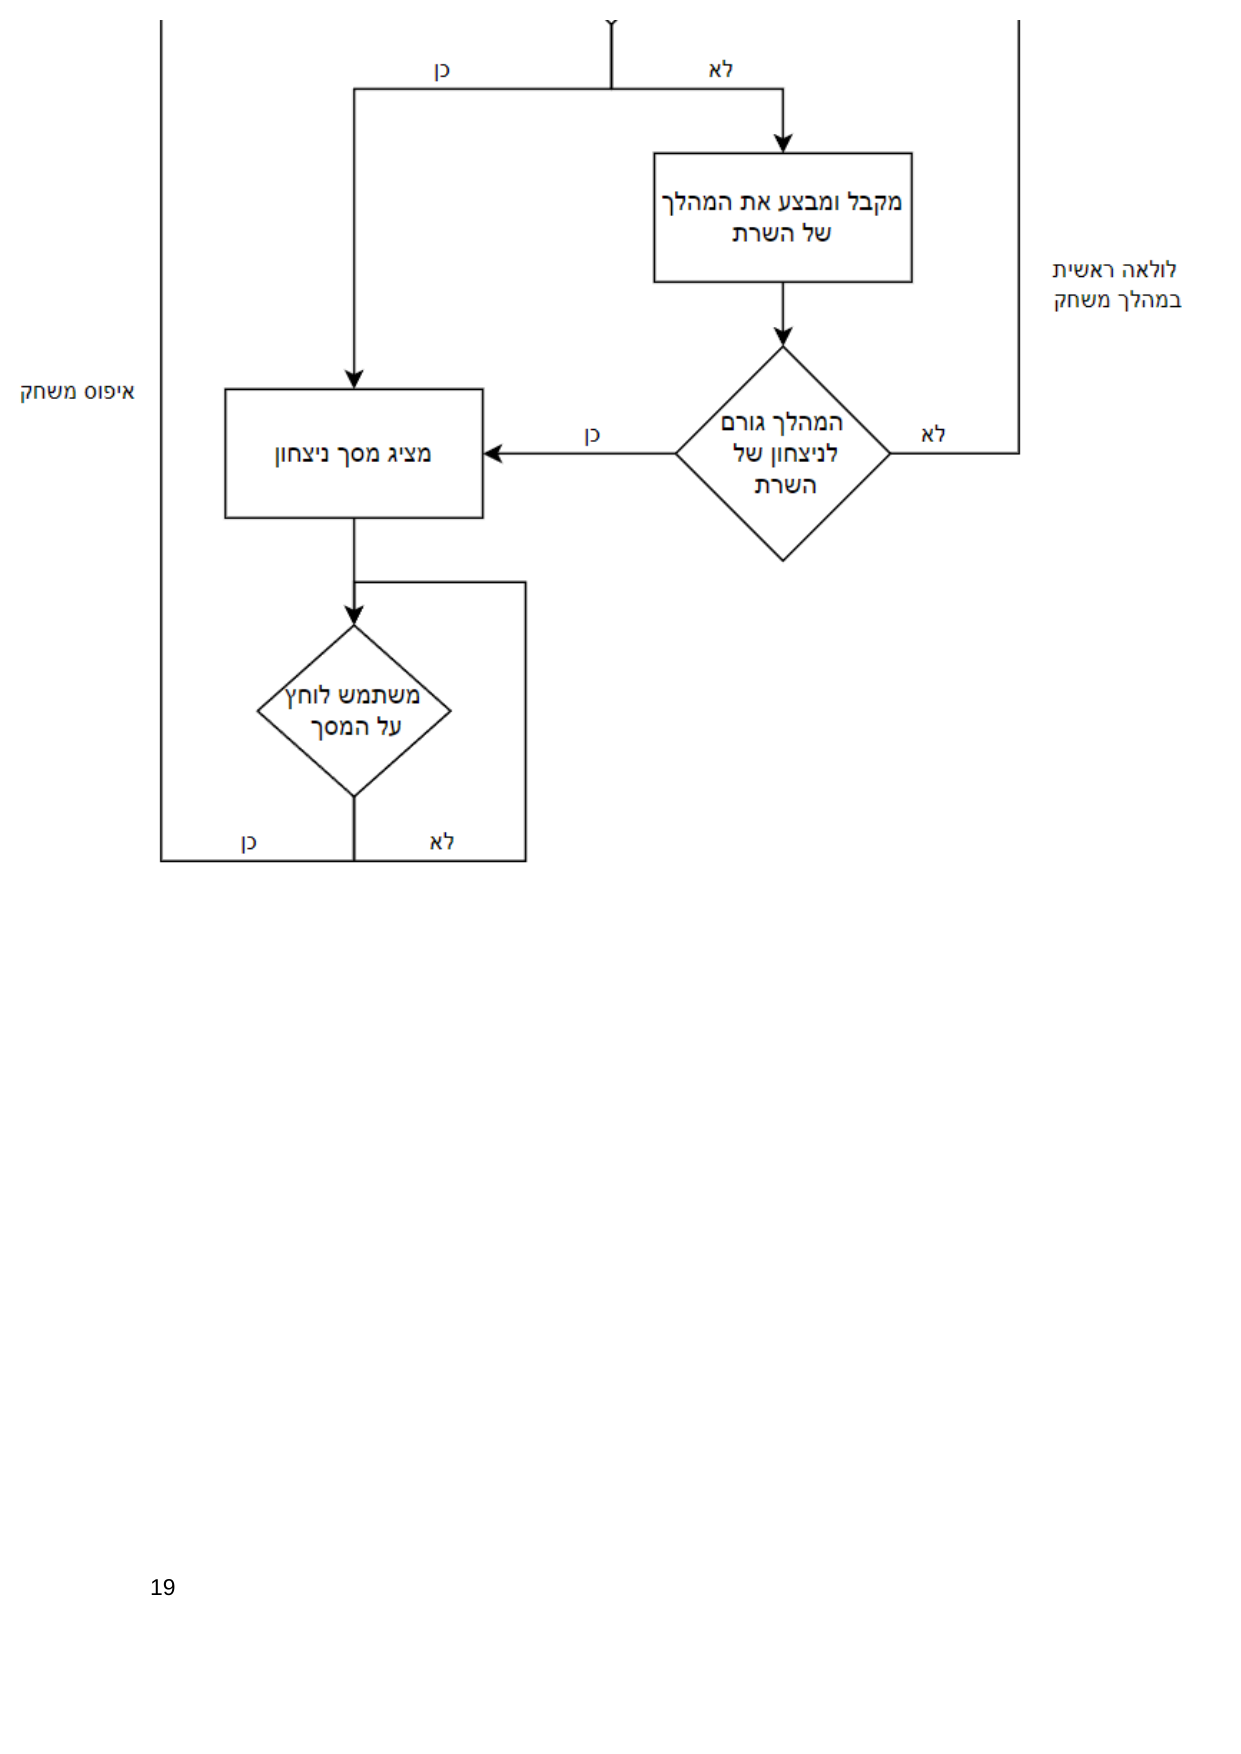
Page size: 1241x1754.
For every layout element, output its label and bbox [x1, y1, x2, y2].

picture [0, 20, 1232, 891]
